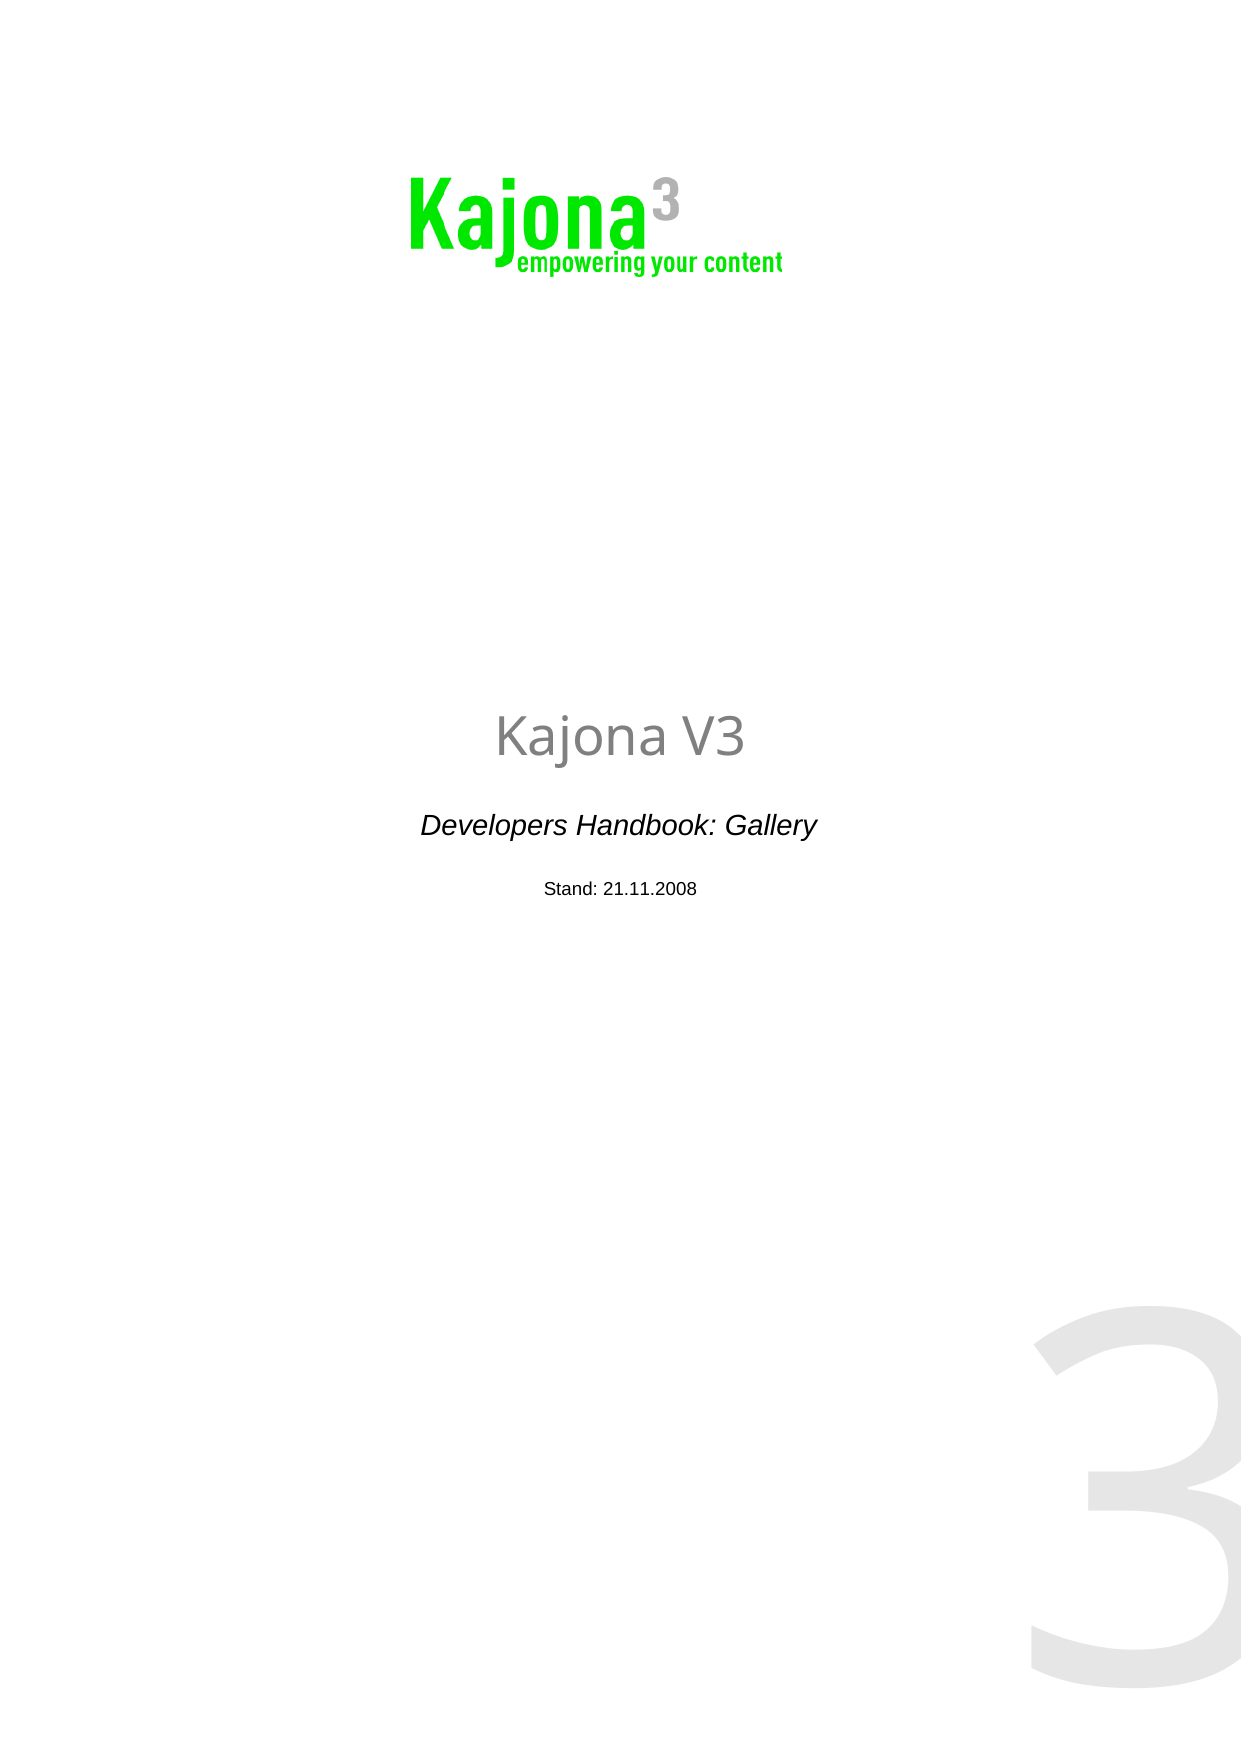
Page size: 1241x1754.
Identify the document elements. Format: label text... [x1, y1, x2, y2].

title Kajona V3 [118, 697, 1122, 771]
picture [411, 177, 782, 277]
subtitle Developers Handbook: Gallery [118, 808, 1122, 841]
subtitle Stand: 21.11.2008 [118, 879, 1122, 899]
